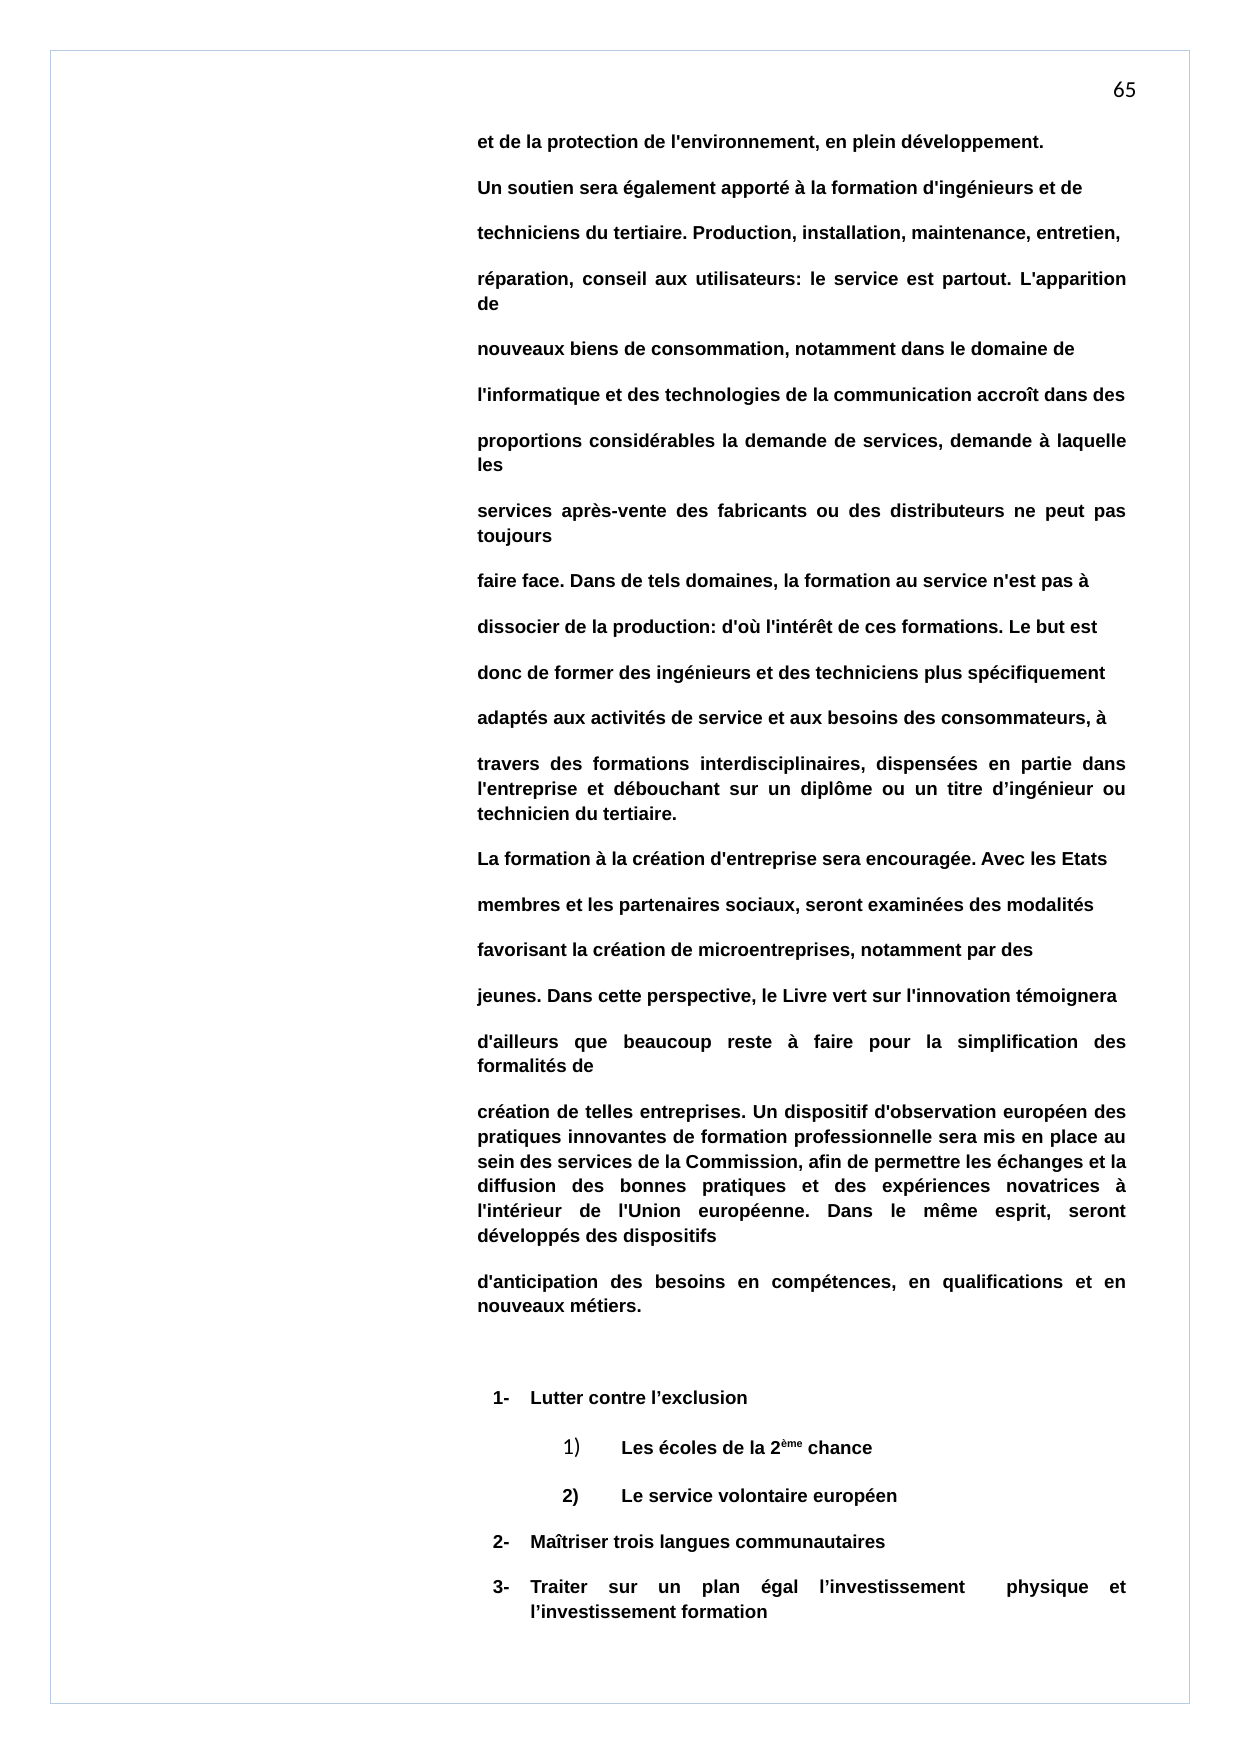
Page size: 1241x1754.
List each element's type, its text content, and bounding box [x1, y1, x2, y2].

table_cell et de la protection de l'environnement, en plein développement. Un soutien sera également apporté à la formation d'ingénieurs et de techniciens du tertiaire. Production, installation, maintenance, entretien, réparation, conseil aux utilisateurs: le service est partout. L'apparition de nouveaux biens de consommation, notamment dans le domaine de l'informatique et des technologies de la communication accroît dans des proportions considérables la demande de services, demande à laquelle les services après-vente des fabricants ou des distributeurs ne peut pas toujours faire face. Dans de tels domaines, la formation au service n'est pas à dissocier de la production: d'où l'intérêt de ces formations. Le but est donc de former des ingénieurs et des techniciens plus spécifiquement adaptés aux activités de service et aux besoins des consommateurs, à travers des formations interdisciplinaires, dispensées en partie dans l'entreprise et débouchant sur un diplôme ou un titre d’ingénieur ou technicien du tertiaire. La formation à la création d'entreprise sera encouragée. Avec les Etats membres et les partenaires sociaux, seront examinées des modalités favorisant la création de microentreprises, notamment par des jeunes. Dans cette perspective, le Livre vert sur l'innovation témoignera d'ailleurs que beaucoup reste à faire pour la simplification des formalités de création de telles entreprises. Un dispositif d'observation européen des pratiques innovantes de formation professionnelle sera mis en place au sein des services de la Commission, afin de permettre les échanges et la diffusion des bonnes pratiques et des expériences novatrices à l'intérieur de l'Union européenne. Dans le même esprit, seront développés des dispositifs d'anticipation des besoins en compétences, en qualifications et en nouveaux métiers. Lutter contre l’exclusion Les écoles de la 2ème chance Le service volontaire européen Maîtriser trois langues communautaires Traiter sur un plan égal l’investissement physique et l’investissement formation [444, 131, 1138, 1643]
table_cell [193, 131, 444, 1643]
